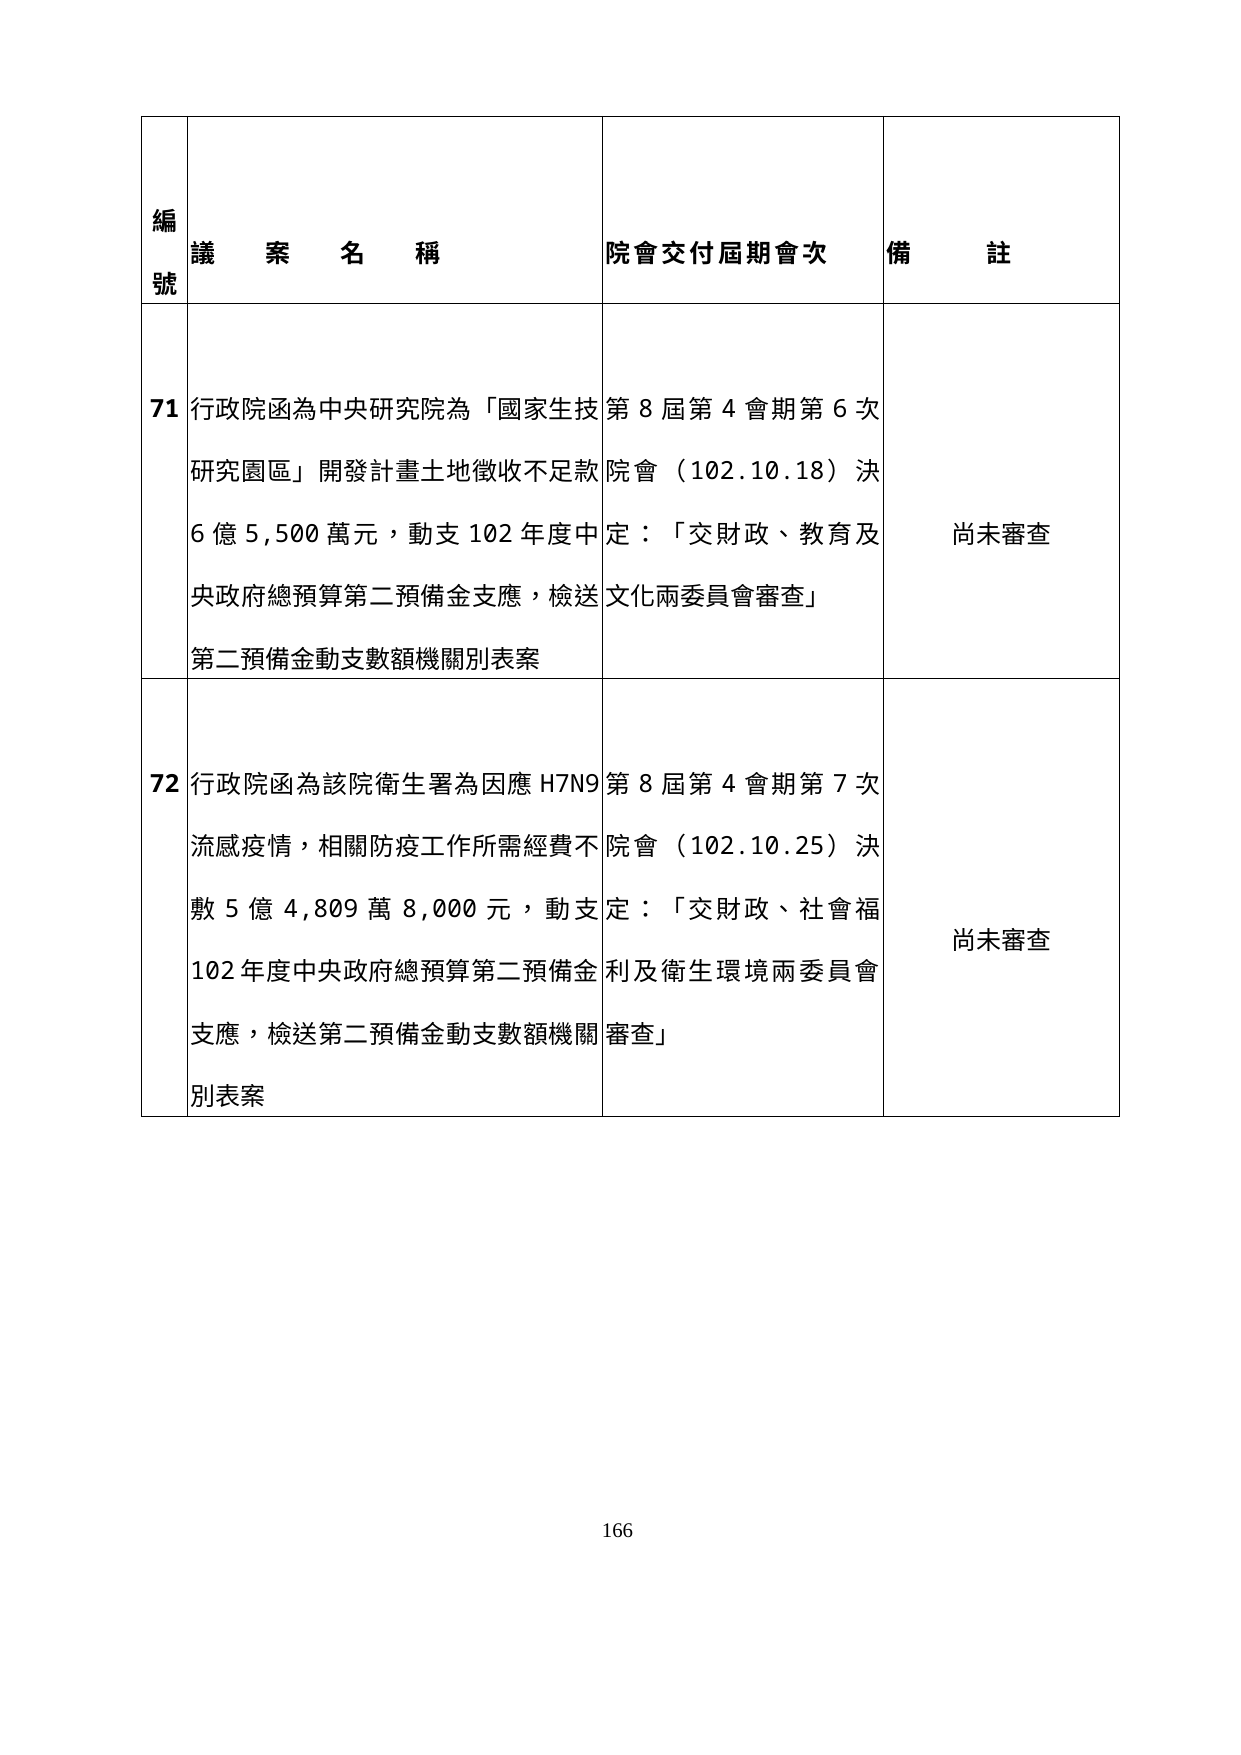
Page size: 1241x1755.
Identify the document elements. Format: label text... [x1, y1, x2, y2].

table_cell 尚未審查 [884, 304, 1119, 678]
table_cell 尚未審查 [884, 679, 1119, 1116]
table_header 議 案 名 稱 [188, 117, 602, 303]
table_cell 行政院函為中央研究院為「國家生技研究園區」開發計畫土地徵收不足款6億5,500萬元，動支102年度中央政府總預算第二預備金支應，檢送第二預備金動支數額機關別表案 [188, 304, 602, 678]
table_cell [142, 679, 187, 1116]
table_cell 第8屆第4會期第7次院會（102.10.25）決定：「交財政、社會福利及衛生環境兩委員會審查」 [603, 679, 883, 1116]
table_header 院會交付屆期會次 [603, 117, 883, 303]
table_cell [142, 304, 187, 678]
table_cell 第8屆第4會期第6次院會（102.10.18）決定：「交財政、教育及文化兩委員會審查」 [603, 304, 883, 678]
table_cell 行政院函為該院衛生署為因應H7N9流感疫情，相關防疫工作所需經費不敷5億4,809萬8,000元，動支102年度中央政府總預算第二預備金支應，檢送第二預備金動支數額機關別表案 [188, 679, 602, 1116]
table_header 備 註 [884, 117, 1119, 303]
table_header 編號 [142, 117, 187, 303]
